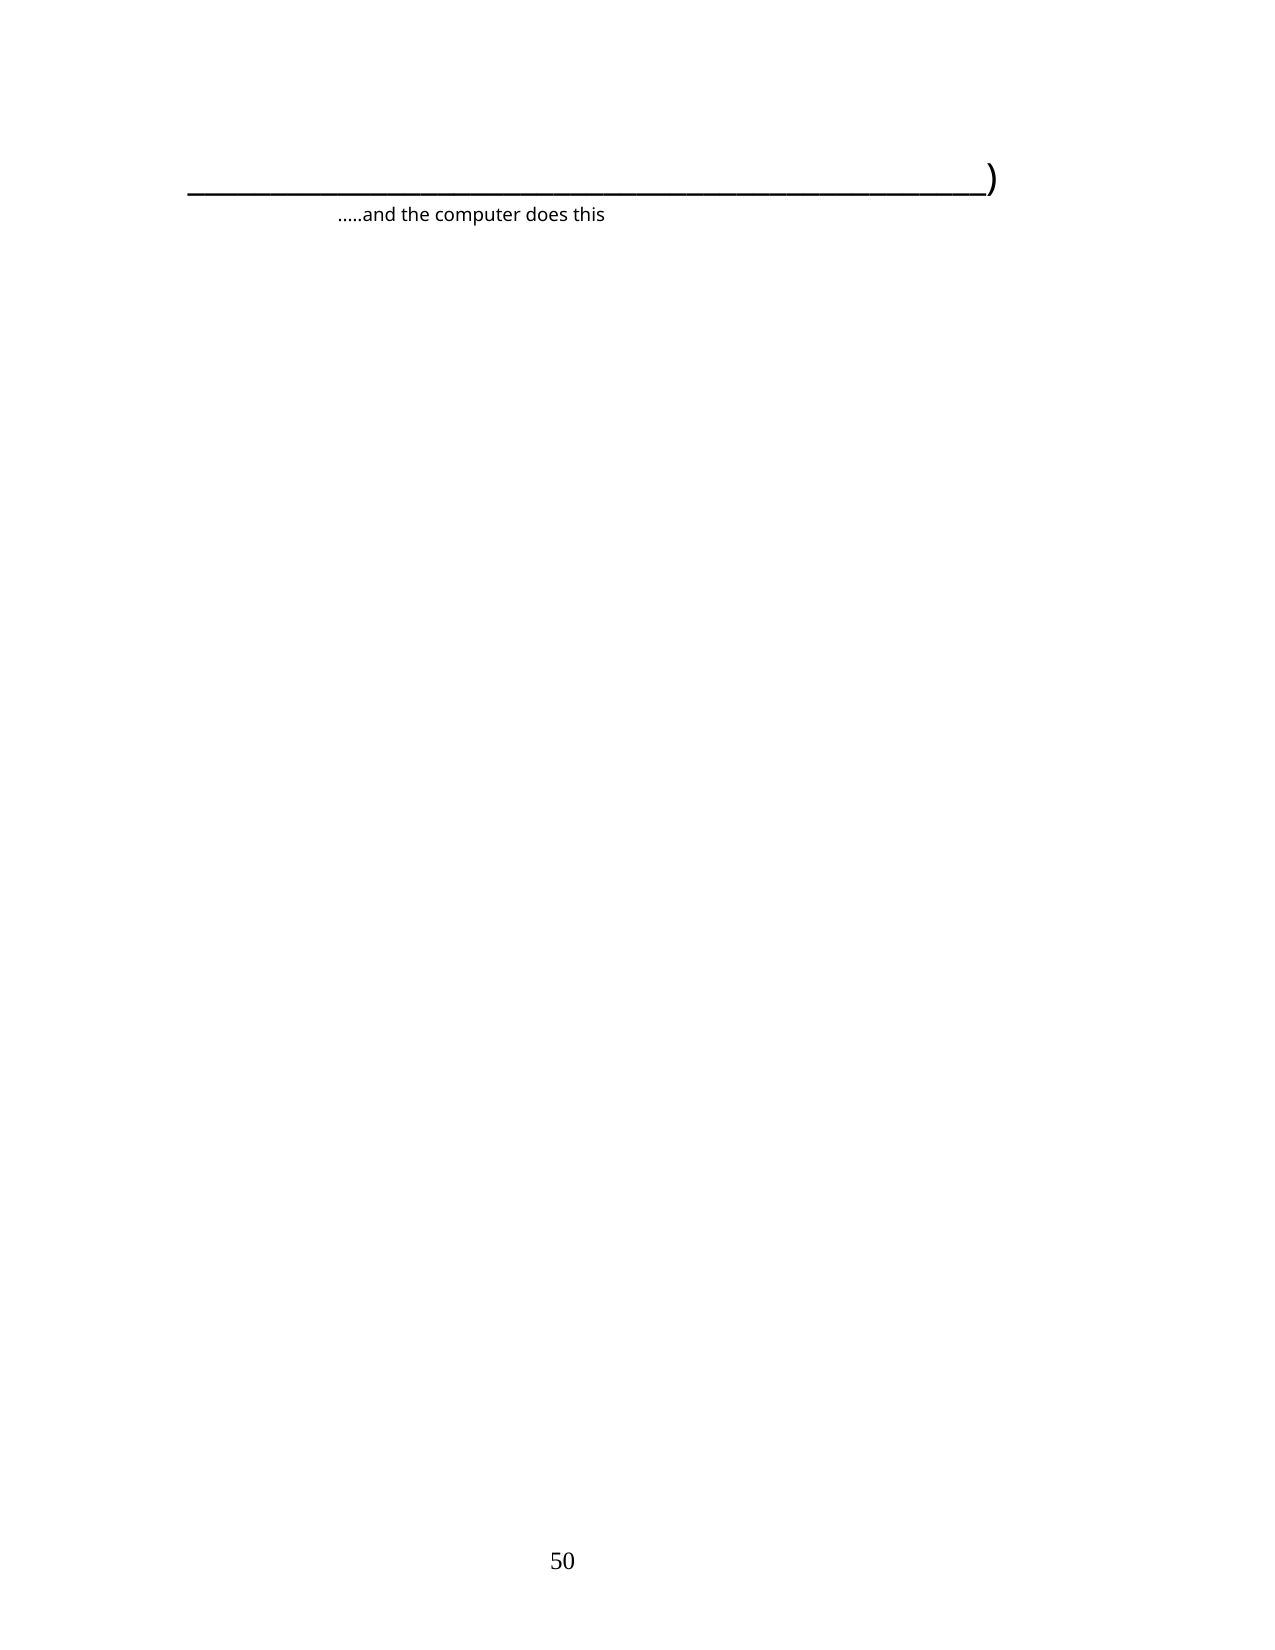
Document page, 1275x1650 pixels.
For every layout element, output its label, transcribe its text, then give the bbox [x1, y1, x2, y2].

text ..…and the computer does this [112, 201, 1162, 227]
text ________________________________________________) [112, 150, 1162, 201]
